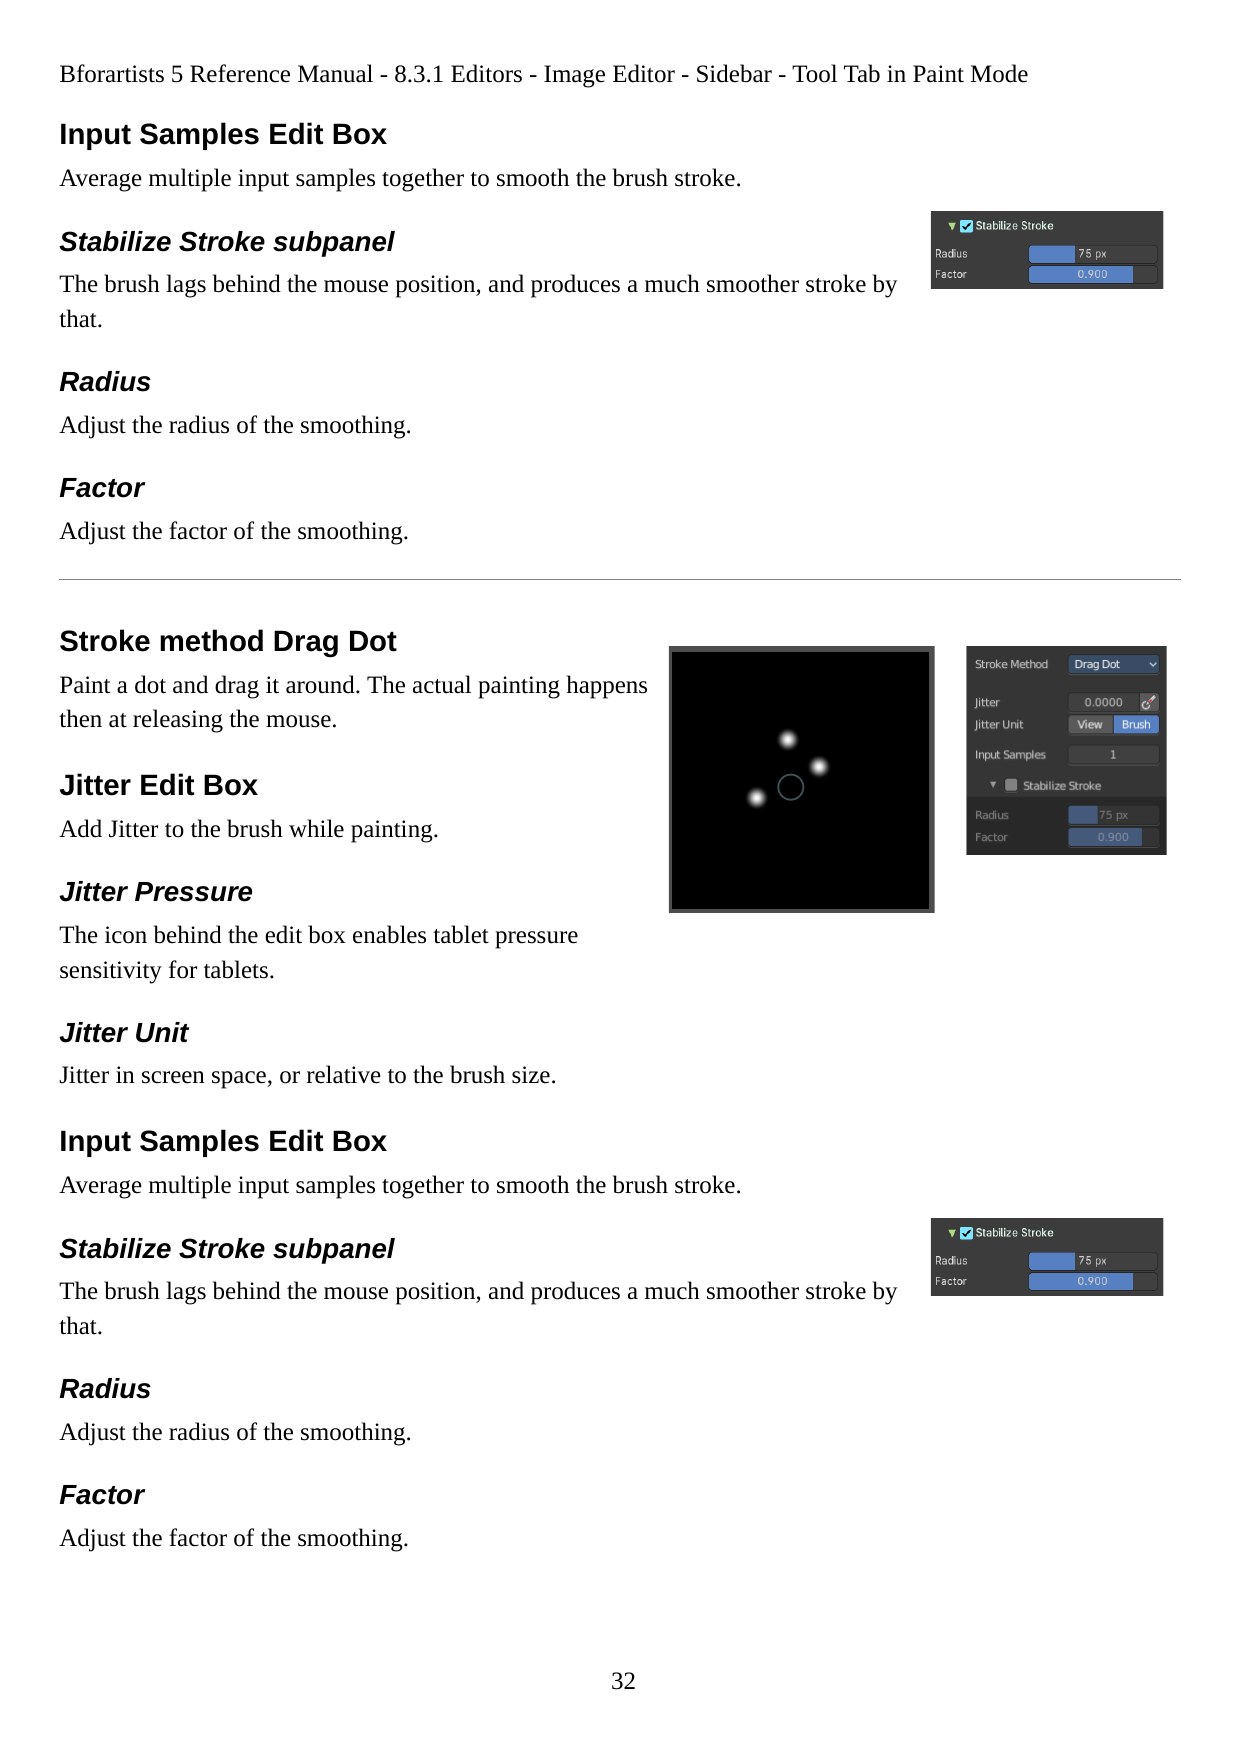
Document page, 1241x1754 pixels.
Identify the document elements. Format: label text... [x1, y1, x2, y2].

text Adjust the radius of the smoothing. [59, 410, 1181, 439]
text Jitter in screen space, or relative to the brush size. [59, 1061, 1181, 1089]
subtitle Radius [59, 1372, 1181, 1404]
picture [930, 1218, 1164, 1296]
subtitle [1164, 1232, 1181, 1264]
subtitle Factor [59, 1478, 1181, 1510]
text The icon behind the edit box enables tablet pressure sensitivity for tablets. [59, 920, 1181, 983]
text The brush lags behind the mouse position, and produces a much smoother stroke by that. [59, 269, 1181, 333]
subtitle Jitter Pressure [59, 876, 668, 908]
text Adjust the factor of the smoothing. [59, 516, 1181, 544]
text Adjust the factor of the smoothing. [59, 1523, 1181, 1552]
subtitle Jitter Edit Box [59, 768, 668, 802]
picture [966, 646, 1167, 855]
subtitle Input Samples Edit Box [59, 117, 1181, 151]
subtitle Jitter Unit [59, 1016, 1181, 1048]
picture [930, 211, 1164, 289]
text Adjust the radius of the smoothing. [59, 1417, 1181, 1446]
text Paint a dot and drag it around. The actual painting happens then at releasing the mouse. [59, 670, 668, 733]
subtitle [1167, 768, 1181, 802]
subtitle [935, 768, 966, 802]
text [935, 670, 966, 733]
subtitle [1164, 225, 1181, 257]
subtitle Stabilize Stroke subpanel [59, 1232, 930, 1264]
subtitle Stabilize Stroke subpanel [59, 225, 930, 257]
subtitle Factor [59, 471, 1181, 503]
text Average multiple input samples together to smooth the brush stroke. [59, 1171, 1181, 1199]
subtitle Radius [59, 366, 1181, 397]
text [935, 814, 966, 843]
text Add Jitter to the brush while painting. [59, 814, 668, 843]
text The brush lags behind the mouse position, and produces a much smoother stroke by that. [59, 1276, 1181, 1340]
picture [668, 646, 935, 913]
subtitle [935, 876, 1181, 908]
text Average multiple input samples together to smooth the brush stroke. [59, 163, 1181, 192]
subtitle Stroke method Drag Dot [59, 624, 1181, 657]
subtitle Input Samples Edit Box [59, 1124, 1181, 1158]
